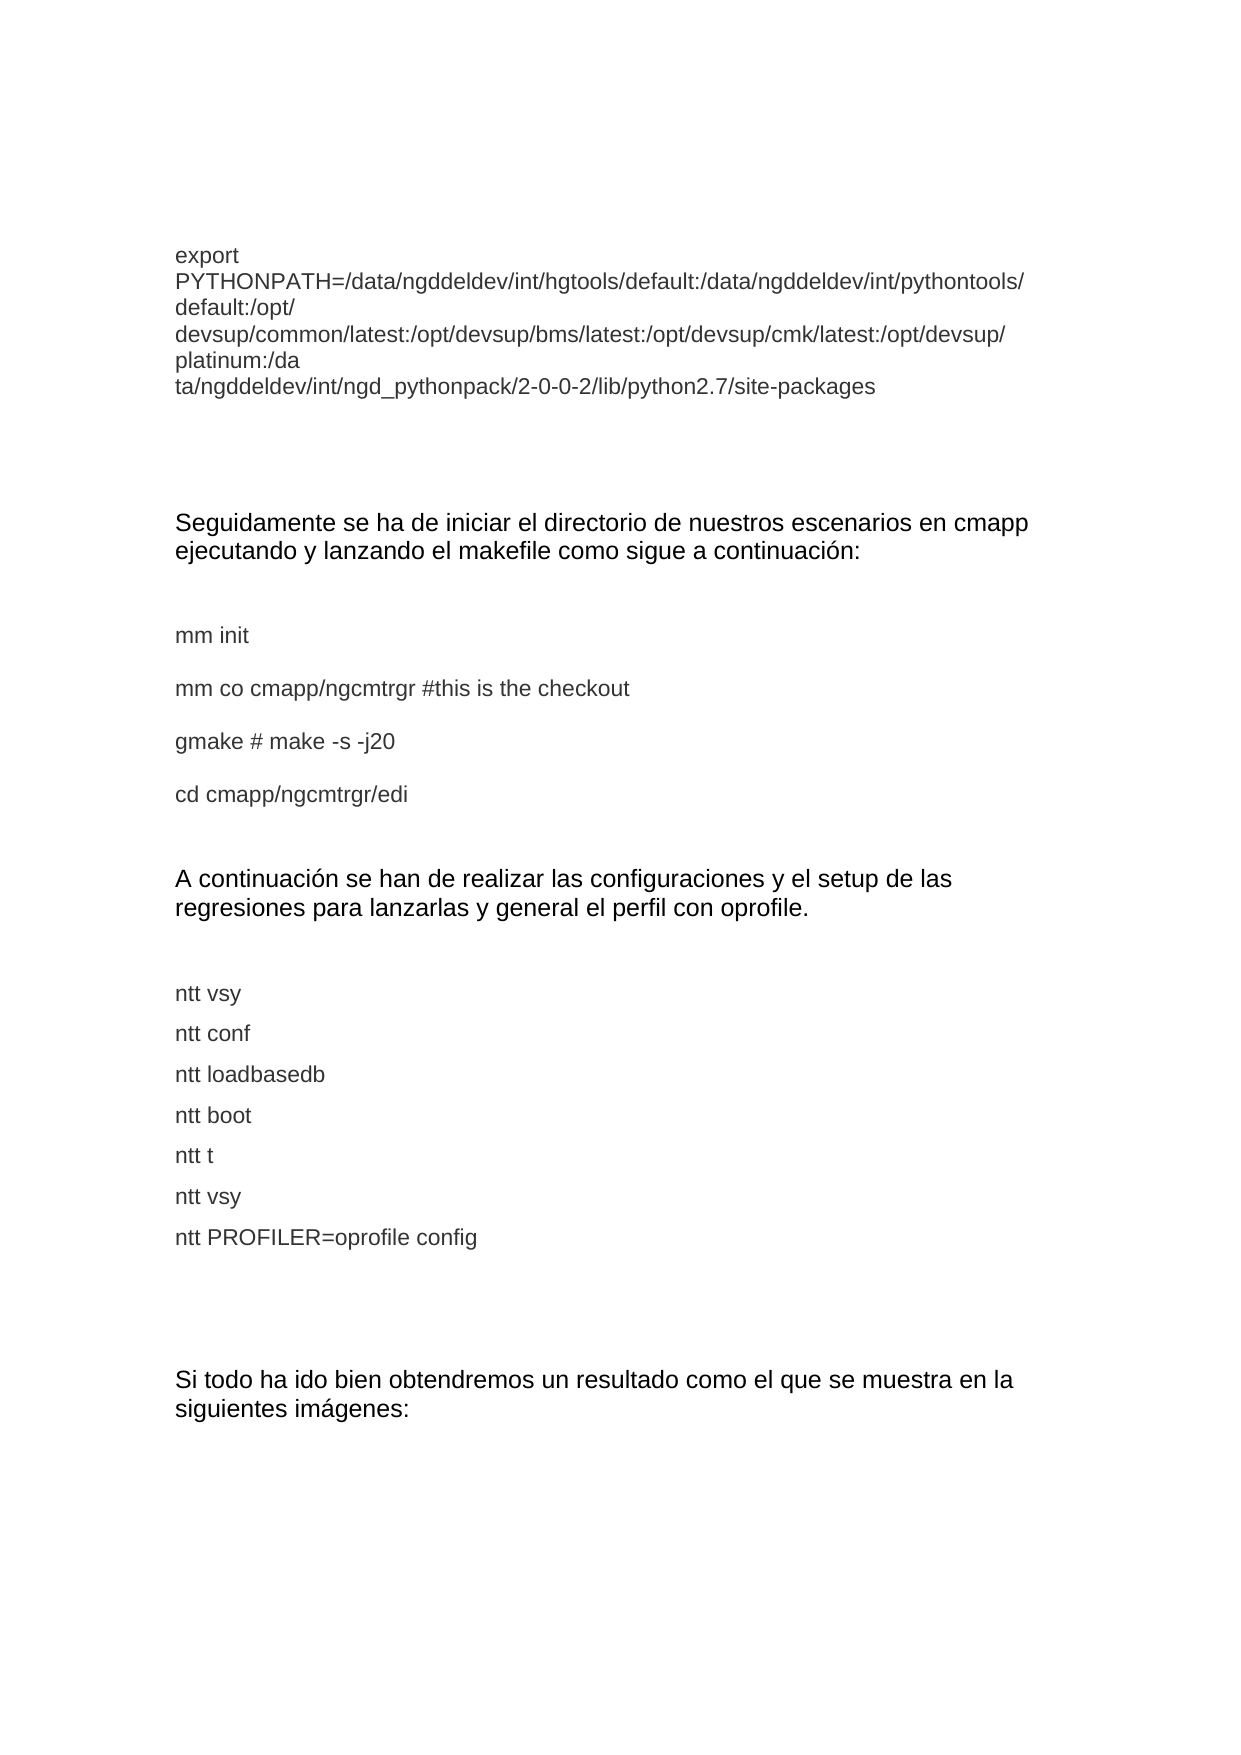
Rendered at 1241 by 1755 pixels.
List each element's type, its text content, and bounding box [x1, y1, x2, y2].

text A continuación se han de realizar las configuraciones y el setup de las regresiones para lanzarlas y general el perfil con oprofile. [175, 864, 1065, 922]
text gmake # make -s -j20 [175, 728, 1065, 754]
text mm init [175, 622, 1065, 649]
text ntt vsy [175, 1183, 1065, 1209]
text cd cmapp/ngcmtrgr/edi [175, 781, 1065, 807]
text ta/ngddeldev/int/ngd_pythonpack/2-0-0-2/lib/python2.7/site-packages [175, 373, 1065, 400]
text ntt PROFILER=oprofile config [175, 1224, 1065, 1250]
text mm co cmapp/ngcmtrgr #this is the checkout [175, 675, 1065, 702]
text ntt t [175, 1142, 1065, 1169]
text Seguidamente se ha de iniciar el directorio de nuestros escenarios en cmapp ejecutando y lanzando el makefile como sigue a continuación: [175, 507, 1065, 565]
text ntt boot [175, 1102, 1065, 1128]
text devsup/common/latest:/opt/devsup/bms/latest:/opt/devsup/cmk/latest:/opt/devsup/platinum:/da [175, 321, 1065, 373]
text ntt vsy [175, 979, 1065, 1006]
text ntt loadbasedb [175, 1061, 1065, 1087]
text PYTHONPATH=/data/ngddeldev/int/hgtools/default:/data/ngddeldev/int/pythontools/default:/opt/ [175, 268, 1065, 321]
text Si todo ha ido bien obtendremos un resultado como el que se muestra en la siguientes imágenes: [175, 1365, 1065, 1423]
text ntt conf [175, 1020, 1065, 1047]
text export [175, 242, 1065, 268]
